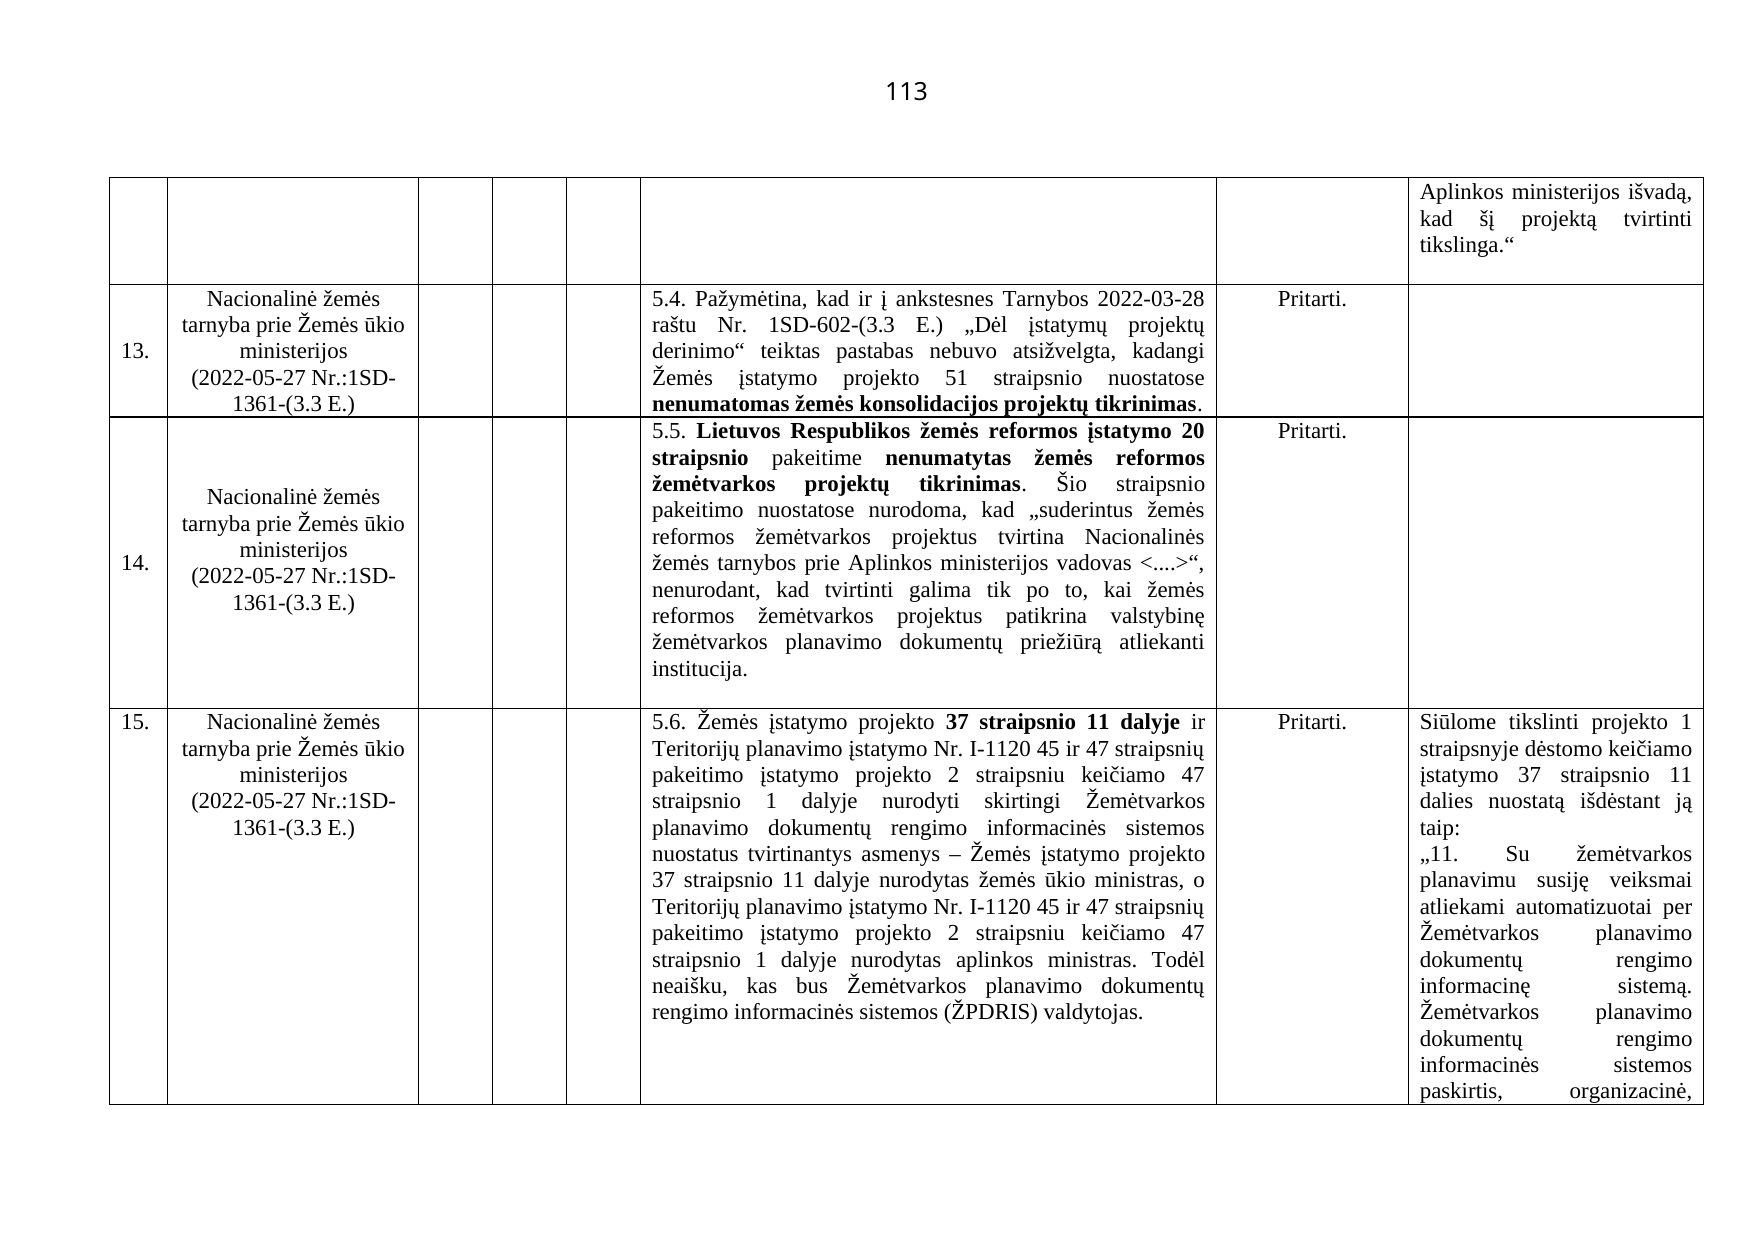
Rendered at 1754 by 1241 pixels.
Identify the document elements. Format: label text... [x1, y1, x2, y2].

table_cell [168, 178, 418, 284]
table_cell 13. [110, 285, 167, 416]
table_cell [1409, 418, 1703, 707]
table_cell [1217, 178, 1408, 284]
table_cell Nacionalinė žemės tarnyba prie Žemės ūkio ministerijos (2022-05-27 Nr.:1SD-1361-(3.3 E.) [168, 285, 418, 416]
table_cell [493, 418, 566, 707]
table_cell [567, 285, 640, 416]
table_cell Nacionalinė žemės tarnyba prie Žemės ūkio ministerijos (2022-05-27 Nr.:1SD-1361-(3.3 E.) [168, 709, 418, 1104]
table_cell [493, 709, 566, 1104]
table_cell [567, 418, 640, 707]
table_cell [110, 178, 167, 284]
table_cell [419, 709, 492, 1104]
table_cell 15. [110, 709, 167, 1104]
table_cell 5.6. Žemės įstatymo projekto 37 straipsnio 11 dalyje ir Teritorijų planavimo įstatymo Nr. I-1120 45 ir 47 straipsnių pakeitimo įstatymo projekto 2 straipsniu keičiamo 47 straipsnio 1 dalyje nurodyti skirtingi Žemėtvarkos planavimo dokumentų rengimo informacinės sistemos nuostatus tvirtinantys asmenys – Žemės įstatymo projekto 37 straipsnio 11 dalyje nurodytas žemės ūkio ministras, o Teritorijų planavimo įstatymo Nr. I-1120 45 ir 47 straipsnių pakeitimo įstatymo projekto 2 straipsniu keičiamo 47 straipsnio 1 dalyje nurodytas aplinkos ministras. Todėl neaišku, kas bus Žemėtvarkos planavimo dokumentų rengimo informacinės sistemos (ŽPDRIS) valdytojas. [641, 709, 1216, 1104]
table_cell Pritarti. [1217, 285, 1408, 416]
table_cell Nacionalinė žemės tarnyba prie Žemės ūkio ministerijos (2022-05-27 Nr.:1SD-1361-(3.3 E.) [168, 418, 418, 707]
table_cell Aplinkos ministerijos išvadą, kad šį projektą tvirtinti tikslinga.“ [1409, 178, 1703, 284]
table_cell [493, 178, 566, 284]
table_cell Pritarti. [1217, 418, 1408, 707]
table_cell [567, 178, 640, 284]
table_cell Pritarti. [1217, 709, 1408, 1104]
table_cell [493, 285, 566, 416]
table_cell [567, 709, 640, 1104]
table_cell Siūlome tikslinti projekto 1 straipsnyje dėstomo keičiamo įstatymo 37 straipsnio 11 dalies nuostatą išdėstant ją taip: „11. Su žemėtvarkos planavimu susiję veiksmai atliekami automatizuotai per Žemėtvarkos planavimo dokumentų rengimo informacinę sistemą. Žemėtvarkos planavimo dokumentų rengimo informacinės sistemos paskirtis, organizacinė, [1409, 709, 1703, 1104]
table_cell [419, 178, 492, 284]
table_cell 5.5. Lietuvos Respublikos žemės reformos įstatymo 20 straipsnio pakeitime nenumatytas žemės reformos žemėtvarkos projektų tikrinimas. Šio straipsnio pakeitimo nuostatose nurodoma, kad „suderintus žemės reformos žemėtvarkos projektus tvirtina Nacionalinės žemės tarnybos prie Aplinkos ministerijos vadovas <....>“, nenurodant, kad tvirtinti galima tik po to, kai žemės reformos žemėtvarkos projektus patikrina valstybinę žemėtvarkos planavimo dokumentų priežiūrą atliekanti institucija. [641, 418, 1216, 707]
table_cell 5.4. Pažymėtina, kad ir į ankstesnes Tarnybos 2022-03-28 raštu Nr. 1SD-602-(3.3 E.) „Dėl įstatymų projektų derinimo“ teiktas pastabas nebuvo atsižvelgta, kadangi Žemės įstatymo projekto 51 straipsnio nuostatose nenumatomas žemės konsolidacijos projektų tikrinimas. [641, 285, 1216, 416]
table_cell 14. [110, 418, 167, 707]
table_cell [1409, 285, 1703, 416]
table_cell [419, 285, 492, 416]
table_cell [419, 418, 492, 707]
table_cell [641, 178, 1216, 284]
